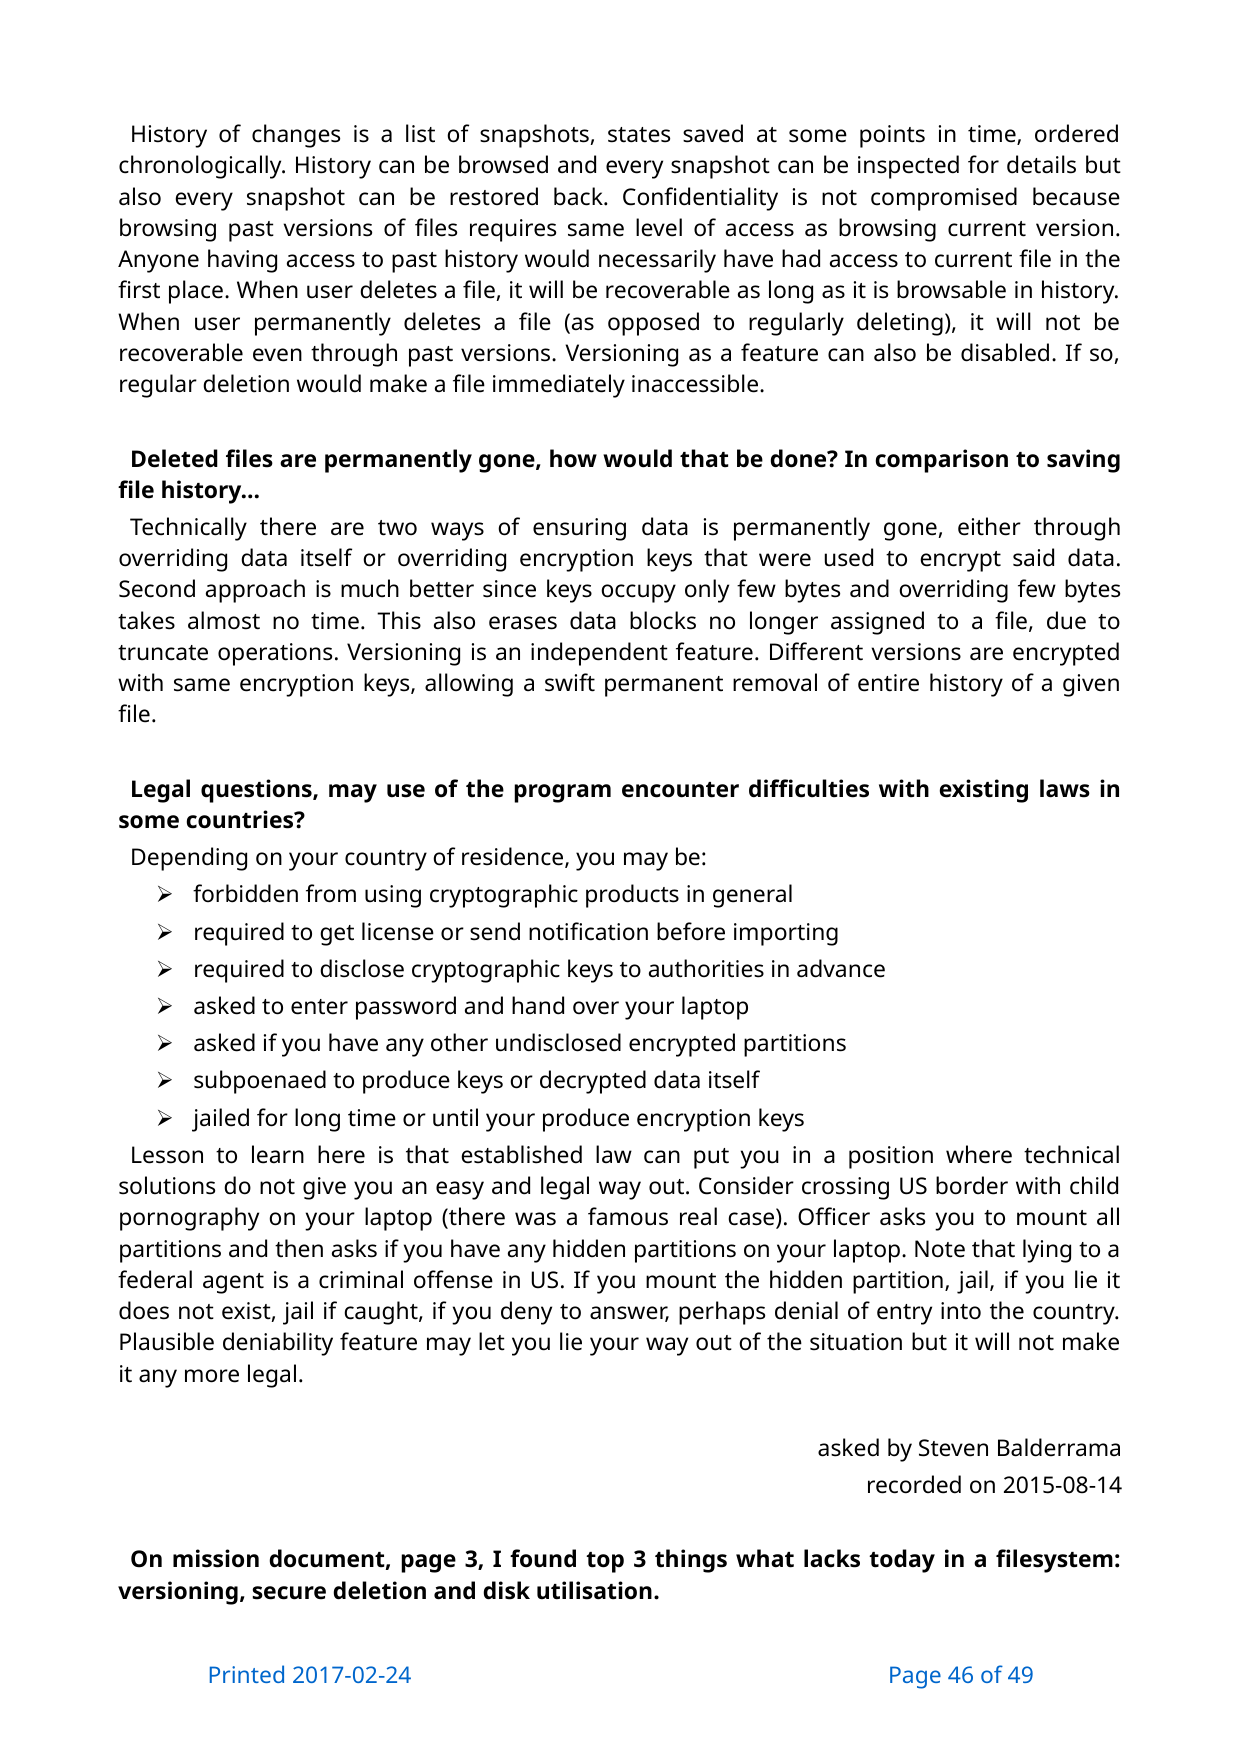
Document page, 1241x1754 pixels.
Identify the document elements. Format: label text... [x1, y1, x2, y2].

list forbidden from using cryptographic products in general [156, 878, 1122, 910]
text Deleted files are permanently gone, how would that be done? In comparison to saving file history... [118, 442, 1122, 505]
text On mission document, page 3, I found top 3 things what lacks today in a filesystem: versioning, secure deletion and disk utilisation. [118, 1543, 1122, 1606]
list asked if you have any other undisclosed encrypted partitions [156, 1027, 1122, 1058]
text History of changes is a list of snapshots, states saved at some points in time, ordered chronologically. History can be browsed and every snapshot can be inspected for details but also every snapshot can be restored back. Confidentiality is not compromised because browsing past versions of files requires same level of access as browsing current version. Anyone having access to past history would necessarily have had access to current file in the first place. When user deletes a file, it will be recoverable as long as it is browsable in history. When user permanently deletes a file (as opposed to regularly deleting), it will not be recoverable even through past versions. Versioning as a feature can also be disabled. If so, regular deletion would make a file immediately inaccessible. [118, 118, 1122, 399]
text Technically there are two ways of ensuring data is permanently gone, either through overriding data itself or overriding encryption keys that were used to encrypt said data. Second approach is much better since keys occupy only few bytes and overriding few bytes takes almost no time. This also erases data blocks no longer assigned to a file, due to truncate operations. Versioning is an independent feature. Different versions are encrypted with same encryption keys, allowing a swift permanent removal of entire history of a given file. [118, 511, 1122, 730]
list required to disclose cryptographic keys to authorities in advance [156, 953, 1122, 984]
text recorded on 2015-08-14 [118, 1469, 1122, 1500]
text asked by Steven Balderrama [118, 1432, 1122, 1463]
list asked to enter password and hand over your laptop [156, 990, 1122, 1021]
text Lesson to learn here is that established law can put you in a position where technical solutions do not give you an easy and legal way out. Consider crossing US border with child pornography on your laptop (there was a famous real case). Officer asks you to mount all partitions and then asks if you have any hidden partitions on your laptop. Note that lying to a federal agent is a criminal offense in US. If you mount the hidden partition, jail, if you lie it does not exist, jail if caught, if you deny to answer, perhaps denial of entry into the country. Plausible deniability feature may let you lie your way out of the situation but it will not make it any more legal. [118, 1139, 1122, 1389]
list subpoenaed to produce keys or decrypted data itself [156, 1064, 1122, 1096]
list required to get license or send notification before importing [156, 916, 1122, 947]
text Legal questions, may use of the program encounter difficulties with existing laws in some countries? [118, 773, 1122, 835]
list jailed for long time or until your produce encryption keys [156, 1102, 1122, 1133]
text Depending on your country of residence, you may be: [118, 841, 1122, 872]
